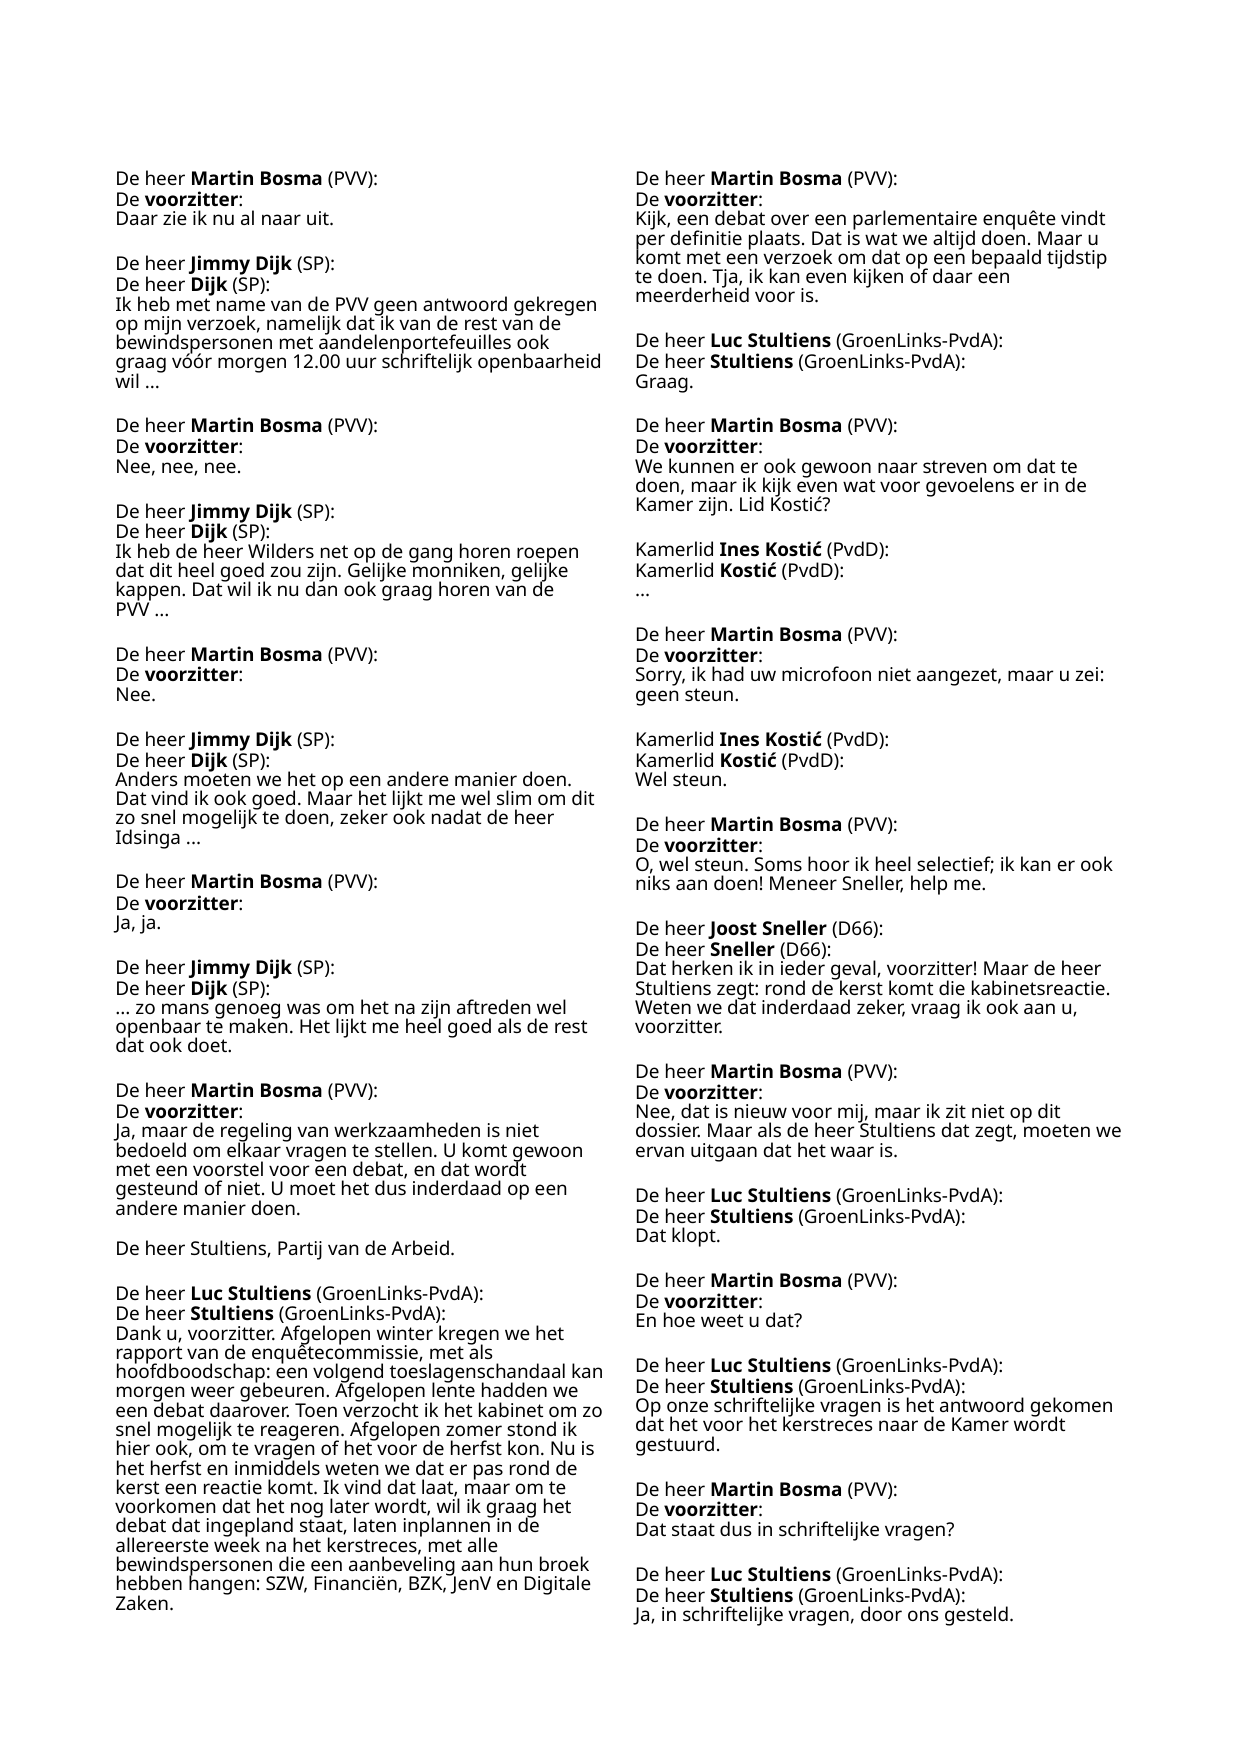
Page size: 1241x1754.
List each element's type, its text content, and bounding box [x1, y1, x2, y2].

text De heer Martin Bosma (PVV): [635, 621, 1125, 647]
text De heer Dijk (SP): [115, 752, 605, 771]
text De voorzitter: [115, 894, 605, 914]
text Sorry, ik had uw microfoon niet aangezet, maar u zei: geen steun. [635, 666, 1125, 705]
text Graag. [635, 373, 1125, 392]
text O, wel steun. Soms hoor ik heel selectief; ik kan er ook niks aan doen! Meneer Sneller, help me. [635, 856, 1125, 894]
text De heer Dijk (SP): [115, 979, 605, 999]
text Wel steun. [635, 771, 1125, 790]
text De heer Martin Bosma (PVV): [635, 1267, 1125, 1293]
text De heer Martin Bosma (PVV): [115, 413, 605, 438]
text De heer Luc Stultiens (GroenLinks-PvdA): [635, 1561, 1125, 1587]
text De heer Martin Bosma (PVV): [635, 413, 1125, 438]
text De voorzitter: [635, 647, 1125, 666]
text ... [635, 581, 1125, 601]
text Ik heb met name van de PVV geen antwoord gekregen op mijn verzoek, namelijk dat ik van de rest van de bewindspersonen met aandelenportefeuilles ook graag vóór morgen 12.00 uur schriftelijk openbaarheid wil ... [115, 296, 605, 392]
text De heer Joost Sneller (D66): [635, 915, 1125, 941]
text De heer Martin Bosma (PVV): [635, 1476, 1125, 1501]
text De heer Stultiens (GroenLinks-PvdA): [635, 1378, 1125, 1397]
text De heer Stultiens (GroenLinks-PvdA): [635, 1587, 1125, 1606]
text Ik heb de heer Wilders net op de gang horen roepen dat dit heel goed zou zijn. Gelijke monniken, gelijke kappen. Dat wil ik nu dan ook graag horen van de PVV ... [115, 543, 605, 620]
text De heer Jimmy Dijk (SP): [115, 954, 605, 979]
text Daar zie ik nu al naar uit. [115, 210, 605, 230]
text De heer Stultiens (GroenLinks-PvdA): [635, 1208, 1125, 1227]
text De heer Jimmy Dijk (SP): [115, 726, 605, 752]
text De heer Jimmy Dijk (SP): [115, 251, 605, 276]
text De voorzitter: [115, 438, 605, 458]
text Kamerlid Ines Kostić (PvdD): [635, 536, 1125, 562]
text De heer Jimmy Dijk (SP): [115, 498, 605, 523]
text De heer Martin Bosma (PVV): [115, 1077, 605, 1103]
text De heer Luc Stultiens (GroenLinks-PvdA): [635, 1182, 1125, 1208]
text Dat klopt. [635, 1227, 1125, 1246]
text En hoe weet u dat? [635, 1312, 1125, 1331]
text Nee. [115, 686, 605, 705]
text De voorzitter: [635, 1501, 1125, 1521]
text De heer Martin Bosma (PVV): [115, 869, 605, 894]
text Ja, in schriftelijke vragen, door ons gesteld. [635, 1606, 1125, 1625]
text De voorzitter: [635, 1293, 1125, 1312]
text Dat staat dus in schriftelijke vragen? [635, 1521, 1125, 1540]
text De heer Dijk (SP): [115, 523, 605, 543]
text De heer Luc Stultiens (GroenLinks-PvdA): [115, 1280, 605, 1305]
text De heer Sneller (D66): [635, 941, 1125, 960]
text De heer Martin Bosma (PVV): [635, 1058, 1125, 1084]
text De heer Stultiens (GroenLinks-PvdA): [635, 353, 1125, 373]
text Kamerlid Kostić (PvdD): [635, 562, 1125, 581]
text De voorzitter: [115, 666, 605, 686]
text Ja, ja. [115, 914, 605, 933]
text De heer Martin Bosma (PVV): [635, 165, 1125, 191]
text De voorzitter: [635, 837, 1125, 856]
text Ja, maar de regeling van werkzaamheden is niet bedoeld om elkaar vragen te stellen. U komt gewoon met een voorstel voor een debat, en dat wordt gesteund of niet. U moet het dus inderdaad op een andere manier doen. [115, 1122, 605, 1219]
text De voorzitter: [635, 191, 1125, 210]
text De heer Martin Bosma (PVV): [635, 811, 1125, 837]
text Kamerlid Ines Kostić (PvdD): [635, 726, 1125, 752]
text De heer Luc Stultiens (GroenLinks-PvdA): [635, 328, 1125, 353]
text De voorzitter: [115, 1103, 605, 1122]
text Dank u, voorzitter. Afgelopen winter kregen we het rapport van de enquêtecommissie, met als hoofdboodschap: een volgend toeslagenschandaal kan morgen weer gebeuren. Afgelopen lente hadden we een debat daarover. Toen verzocht ik het kabinet om zo snel mogelijk te reageren. Afgelopen zomer stond ik hier ook, om te vragen of het voor de herfst kon. Nu is het herfst en inmiddels weten we dat er pas rond de kerst een reactie komt. Ik vind dat laat, maar om te voorkomen dat het nog later wordt, wil ik graag het debat dat ingepland staat, laten inplannen in de allereerste week na het kerstreces, met alle bewindspersonen die een aanbeveling aan hun broek hebben hangen: SZW, Financiën, BZK, JenV en Digitale Zaken. [115, 1325, 605, 1614]
text Op onze schriftelijke vragen is het antwoord gekomen dat het voor het kerstreces naar de Kamer wordt gestuurd. [635, 1397, 1125, 1455]
text De heer Martin Bosma (PVV): [115, 165, 605, 191]
text Anders moeten we het op een andere manier doen. Dat vind ik ook goed. Maar het lijkt me wel slim om dit zo snel mogelijk te doen, zeker ook nadat de heer Idsinga ... [115, 771, 605, 848]
text Dat herken ik in ieder geval, voorzitter! Maar de heer Stultiens zegt: rond de kerst komt die kabinetsreactie. Weten we dat inderdaad zeker, vraag ik ook aan u, voorzitter. [635, 960, 1125, 1037]
text De heer Martin Bosma (PVV): [115, 641, 605, 666]
text De voorzitter: [635, 1084, 1125, 1103]
text De heer Stultiens, Partij van de Arbeid. [115, 1239, 605, 1259]
text Nee, dat is nieuw voor mij, maar ik zit niet op dit dossier. Maar als de heer Stultiens dat zegt, moeten we ervan uitgaan dat het waar is. [635, 1103, 1125, 1161]
text Nee, nee, nee. [115, 458, 605, 477]
text ... zo mans genoeg was om het na zijn aftreden wel openbaar te maken. Het lijkt me heel goed als de rest dat ook doet. [115, 999, 605, 1057]
text De heer Luc Stultiens (GroenLinks-PvdA): [635, 1352, 1125, 1378]
text De voorzitter: [635, 438, 1125, 458]
text De heer Stultiens (GroenLinks-PvdA): [115, 1305, 605, 1325]
text Kijk, een debat over een parlementaire enquête vindt per definitie plaats. Dat is wat we altijd doen. Maar u komt met een verzoek om dat op een bepaald tijdstip te doen. Tja, ik kan even kijken of daar een meerderheid voor is. [635, 210, 1125, 307]
text Kamerlid Kostić (PvdD): [635, 752, 1125, 771]
text De heer Dijk (SP): [115, 276, 605, 296]
text De voorzitter: [115, 191, 605, 210]
text We kunnen er ook gewoon naar streven om dat te doen, maar ik kijk even wat voor gevoelens er in de Kamer zijn. Lid Kostić? [635, 458, 1125, 516]
